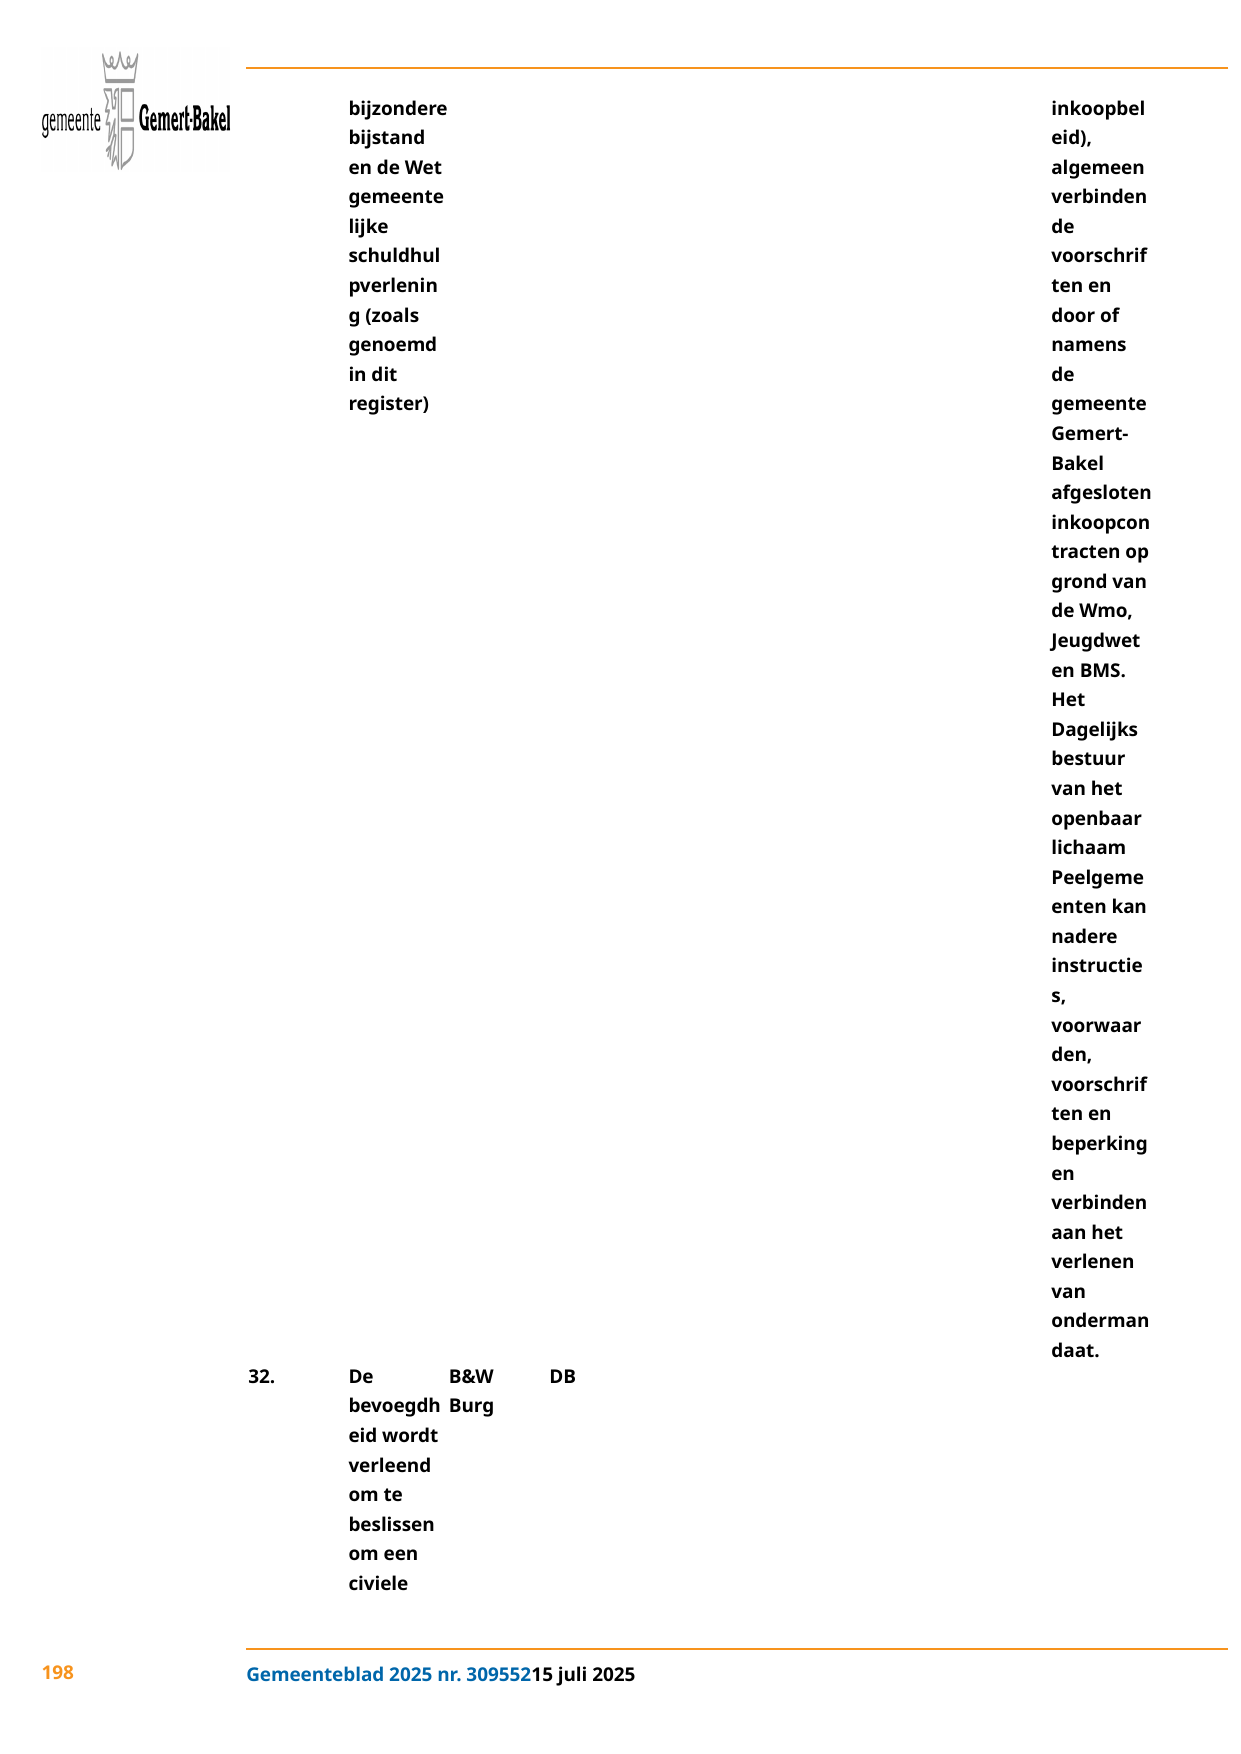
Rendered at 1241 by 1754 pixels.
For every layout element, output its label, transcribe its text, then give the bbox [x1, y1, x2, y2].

table_cell B&W Burg [449, 1363, 549, 1596]
table_cell [248, 95, 348, 1363]
table_cell De bevoegdheid wordt verleend om te beslissen om een civiele [348, 1363, 449, 1596]
table_cell DB [549, 1363, 649, 1596]
table_cell [951, 95, 1051, 1363]
table_cell [449, 95, 549, 1363]
table_cell [650, 1363, 750, 1596]
table_cell 32. [248, 1363, 348, 1596]
table_cell [750, 1363, 850, 1596]
table_cell [549, 95, 649, 1363]
table_cell [951, 1363, 1051, 1596]
picture [41, 47, 231, 172]
table_cell [650, 95, 750, 1363]
table_cell [750, 95, 850, 1363]
table_cell inkoopbeleid), algemeen verbindende voorschriften en door of namens de gemeente Gemert-Bakel afgesloten inkoopcontracten op grond van de Wmo, Jeugdwet en BMS. Het Dagelijks bestuur van het openbaar lichaam Peelgemeenten kan nadere instructies, voorwaarden, voorschriften en beperkingen verbinden aan het verlenen van ondermandaat. [1051, 95, 1152, 1363]
table_cell [850, 95, 951, 1363]
table_cell bijzondere bijstand en de Wet gemeentelijke schuldhulpverlening (zoals genoemd in dit register) [348, 95, 449, 1363]
table_cell [850, 1363, 951, 1596]
table_cell [1051, 1363, 1152, 1596]
